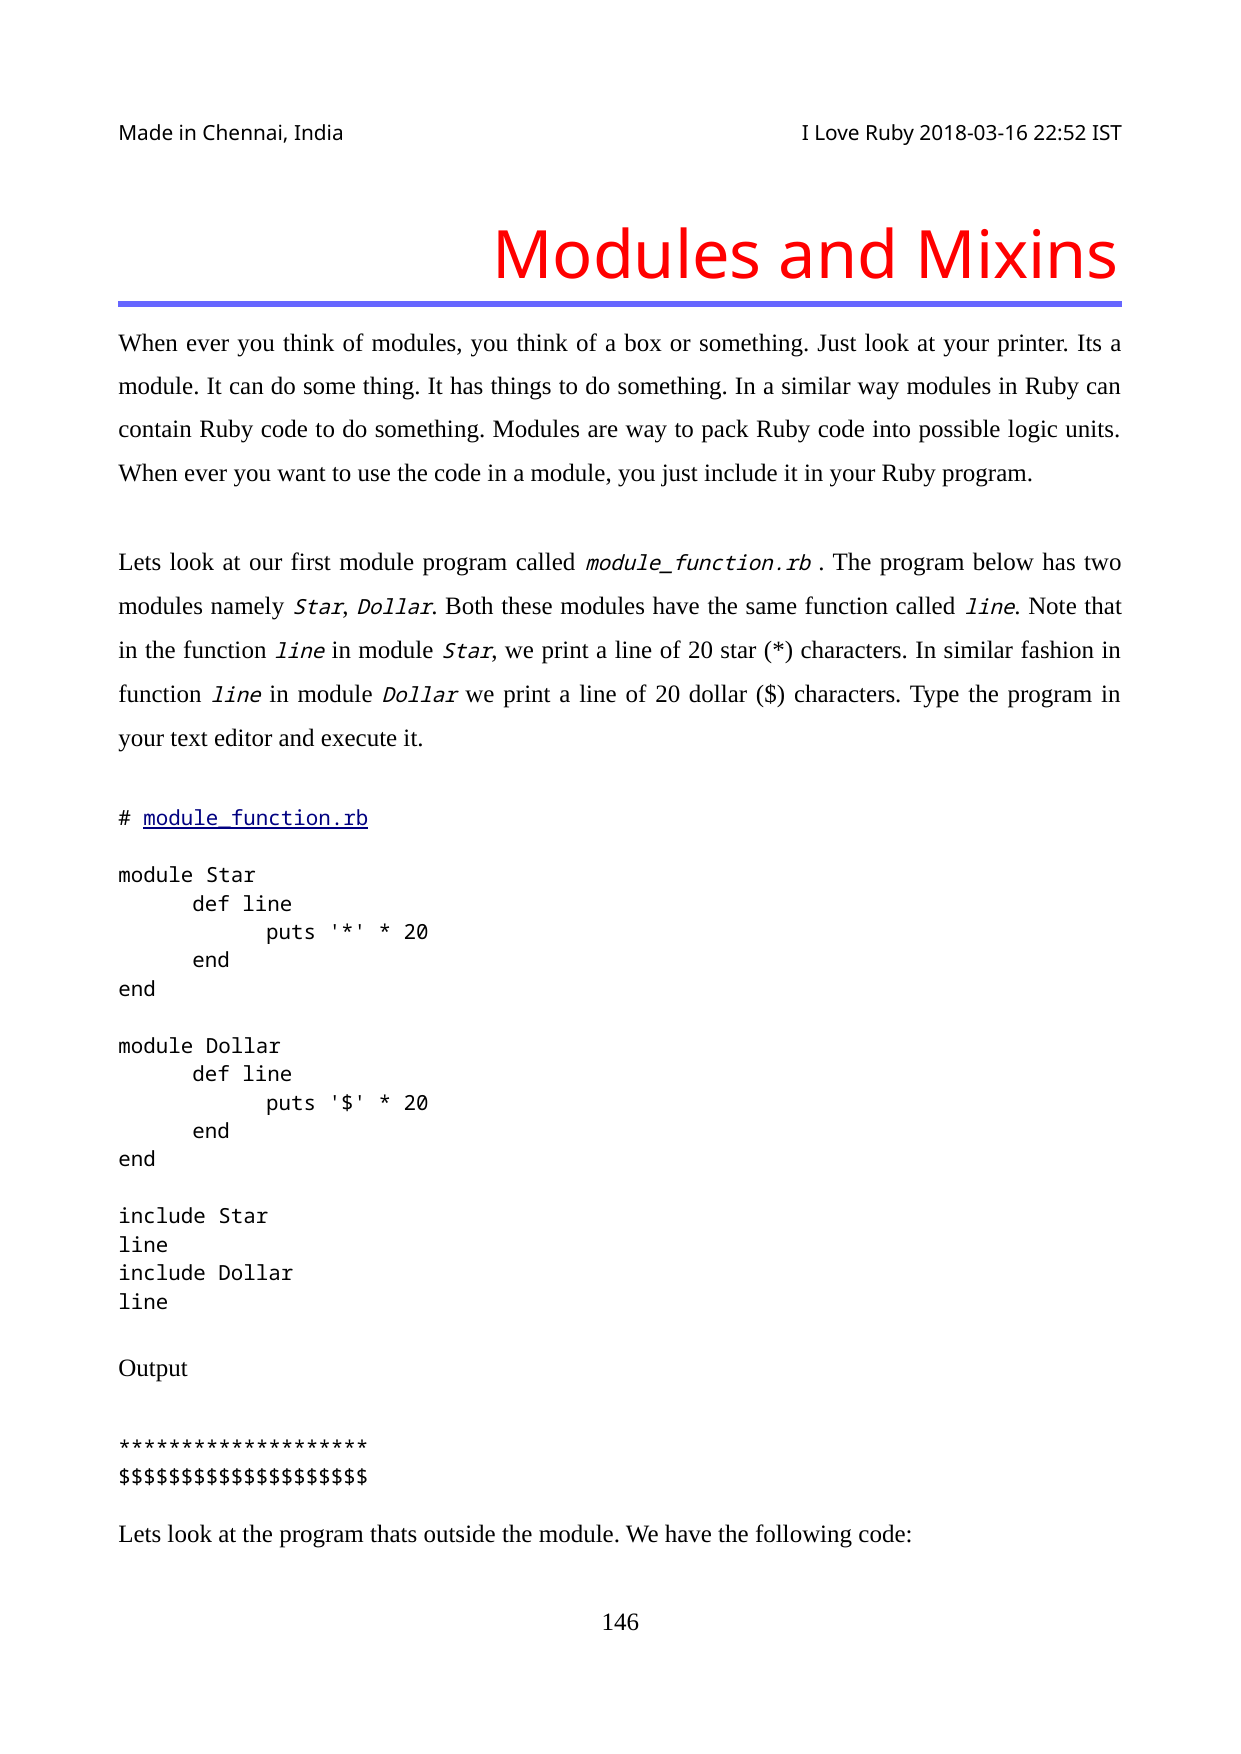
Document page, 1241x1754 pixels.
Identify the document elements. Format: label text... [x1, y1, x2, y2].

text line [118, 1287, 1122, 1315]
text end [118, 1144, 1122, 1173]
text When ever you think of modules, you think of a box or something. Just look at your printer. Its a module. It can do some thing. It has things to do something. In a similar way modules in Ruby can contain Ruby code to do something. Modules are way to pack Ruby code into possible logic units. When ever you want to use the code in a module, you just include it in your Ruby program. [118, 328, 1122, 486]
text def line [118, 1059, 1122, 1088]
text end [118, 1116, 1122, 1144]
text Output [118, 1353, 1122, 1382]
text Lets look at the program thats outside the module. We have the following code: [118, 1519, 1122, 1548]
text include Dollar [118, 1258, 1122, 1287]
text $$$$$$$$$$$$$$$$$$$$ [118, 1462, 1122, 1490]
text module Dollar [118, 1031, 1122, 1059]
text def line [118, 889, 1122, 917]
text puts '$' * 20 [118, 1088, 1122, 1116]
text ******************** [118, 1433, 1122, 1462]
text end [118, 974, 1122, 1002]
text module Star [118, 860, 1122, 889]
subtitle Modules and Mixins [118, 204, 1122, 301]
text line [118, 1230, 1122, 1258]
text puts '*' * 20 [118, 917, 1122, 946]
text end [118, 946, 1122, 974]
text Lets look at our first module program called module_function.rb . The program below has two modules namely Star, Dollar. Both these modules have the same function called line. Note that in the function line in module Star, we print a line of 20 star (*) characters. In similar fashion in function line in module Dollar we print a line of 20 dollar ($) characters. Type the program in your text editor and execute it. [118, 547, 1122, 751]
text include Star [118, 1201, 1122, 1230]
text # module_function.rb [118, 803, 1122, 832]
